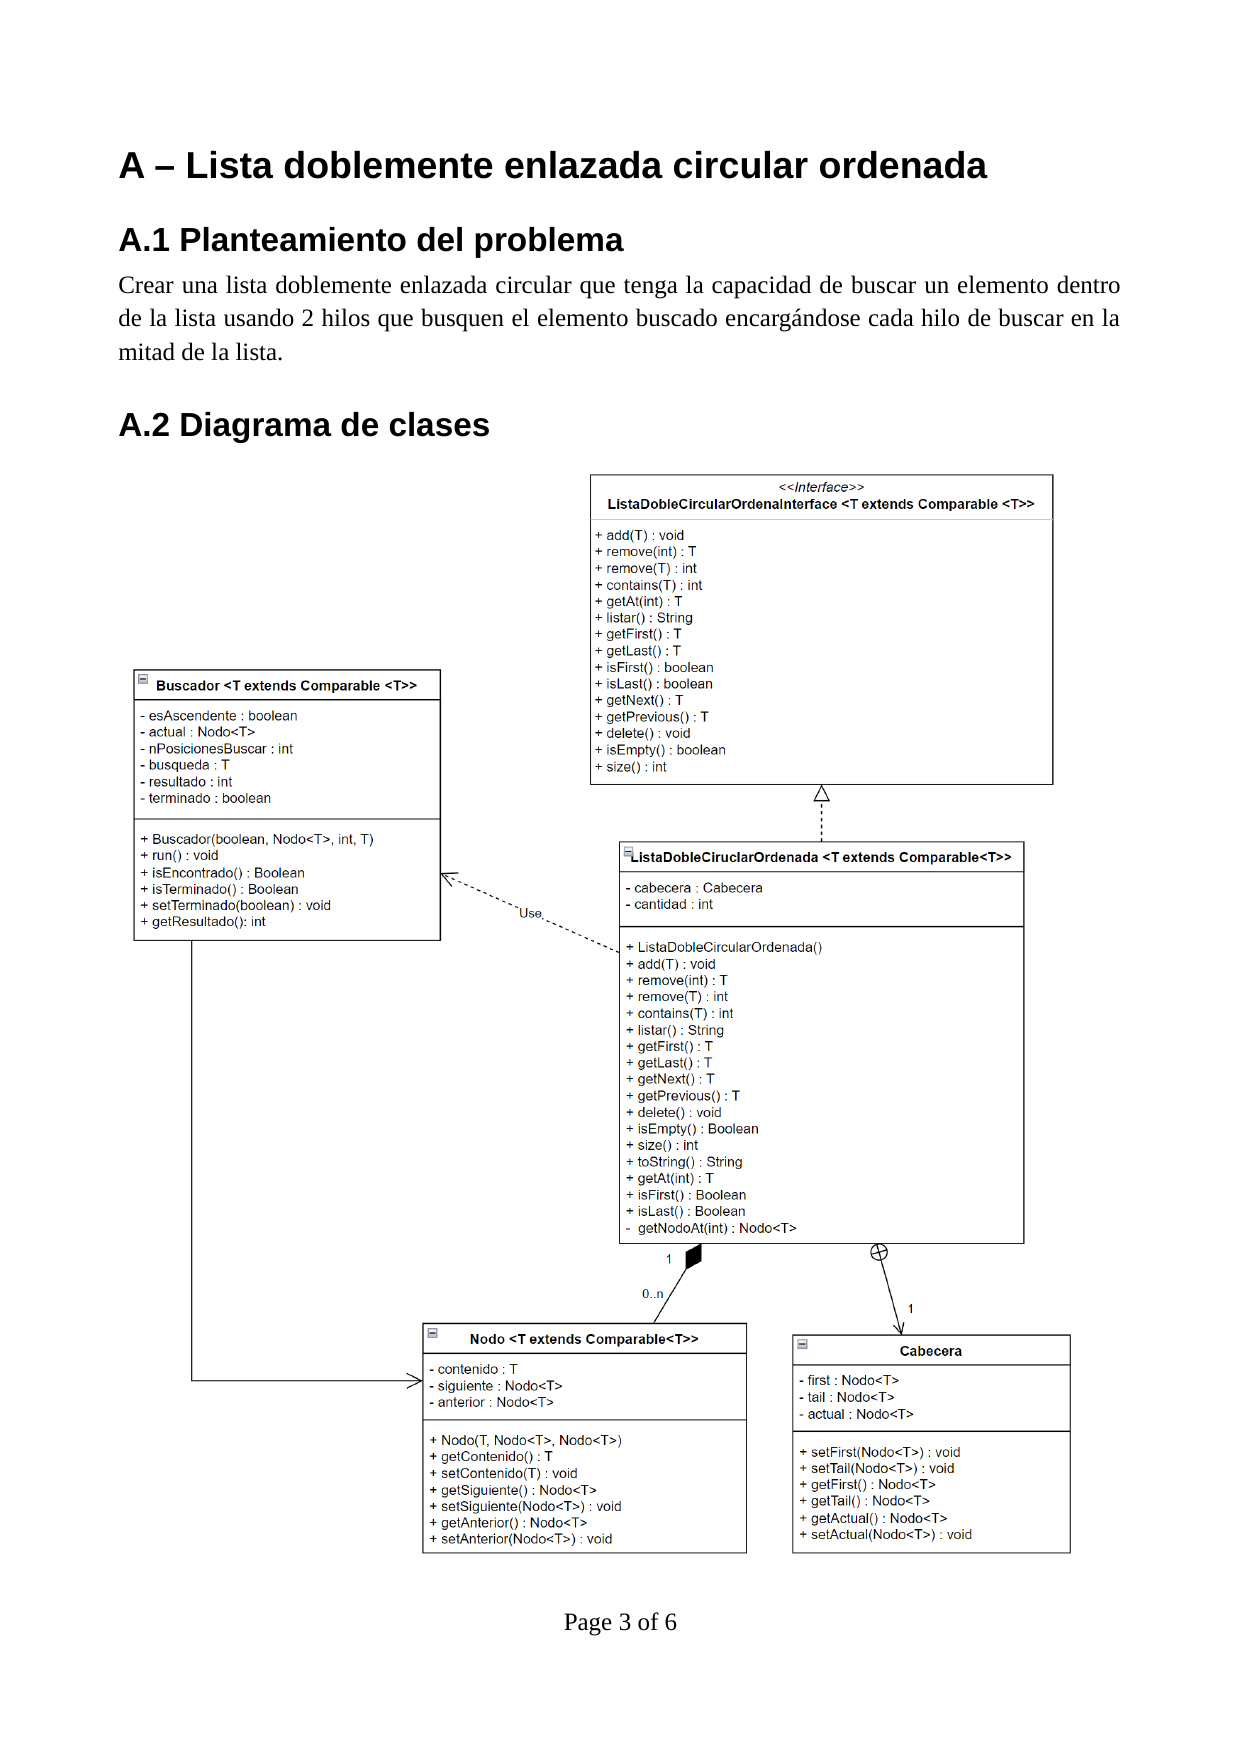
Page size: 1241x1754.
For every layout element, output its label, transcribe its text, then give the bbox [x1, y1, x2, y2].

picture [129, 471, 1077, 1557]
subtitle A – Lista doblemente enlazada circular ordenada [118, 143, 1122, 186]
subtitle A.2 Diagrama de clases [118, 405, 1122, 443]
subtitle A.1 Planteamiento del problema [118, 219, 1122, 258]
text Crear una lista doblemente enlazada circular que tenga la capacidad de buscar un elemento dentro de la lista usando 2 hilos que busquen el elemento buscado encargándose cada hilo de buscar en la mitad de la lista. [118, 271, 1122, 365]
